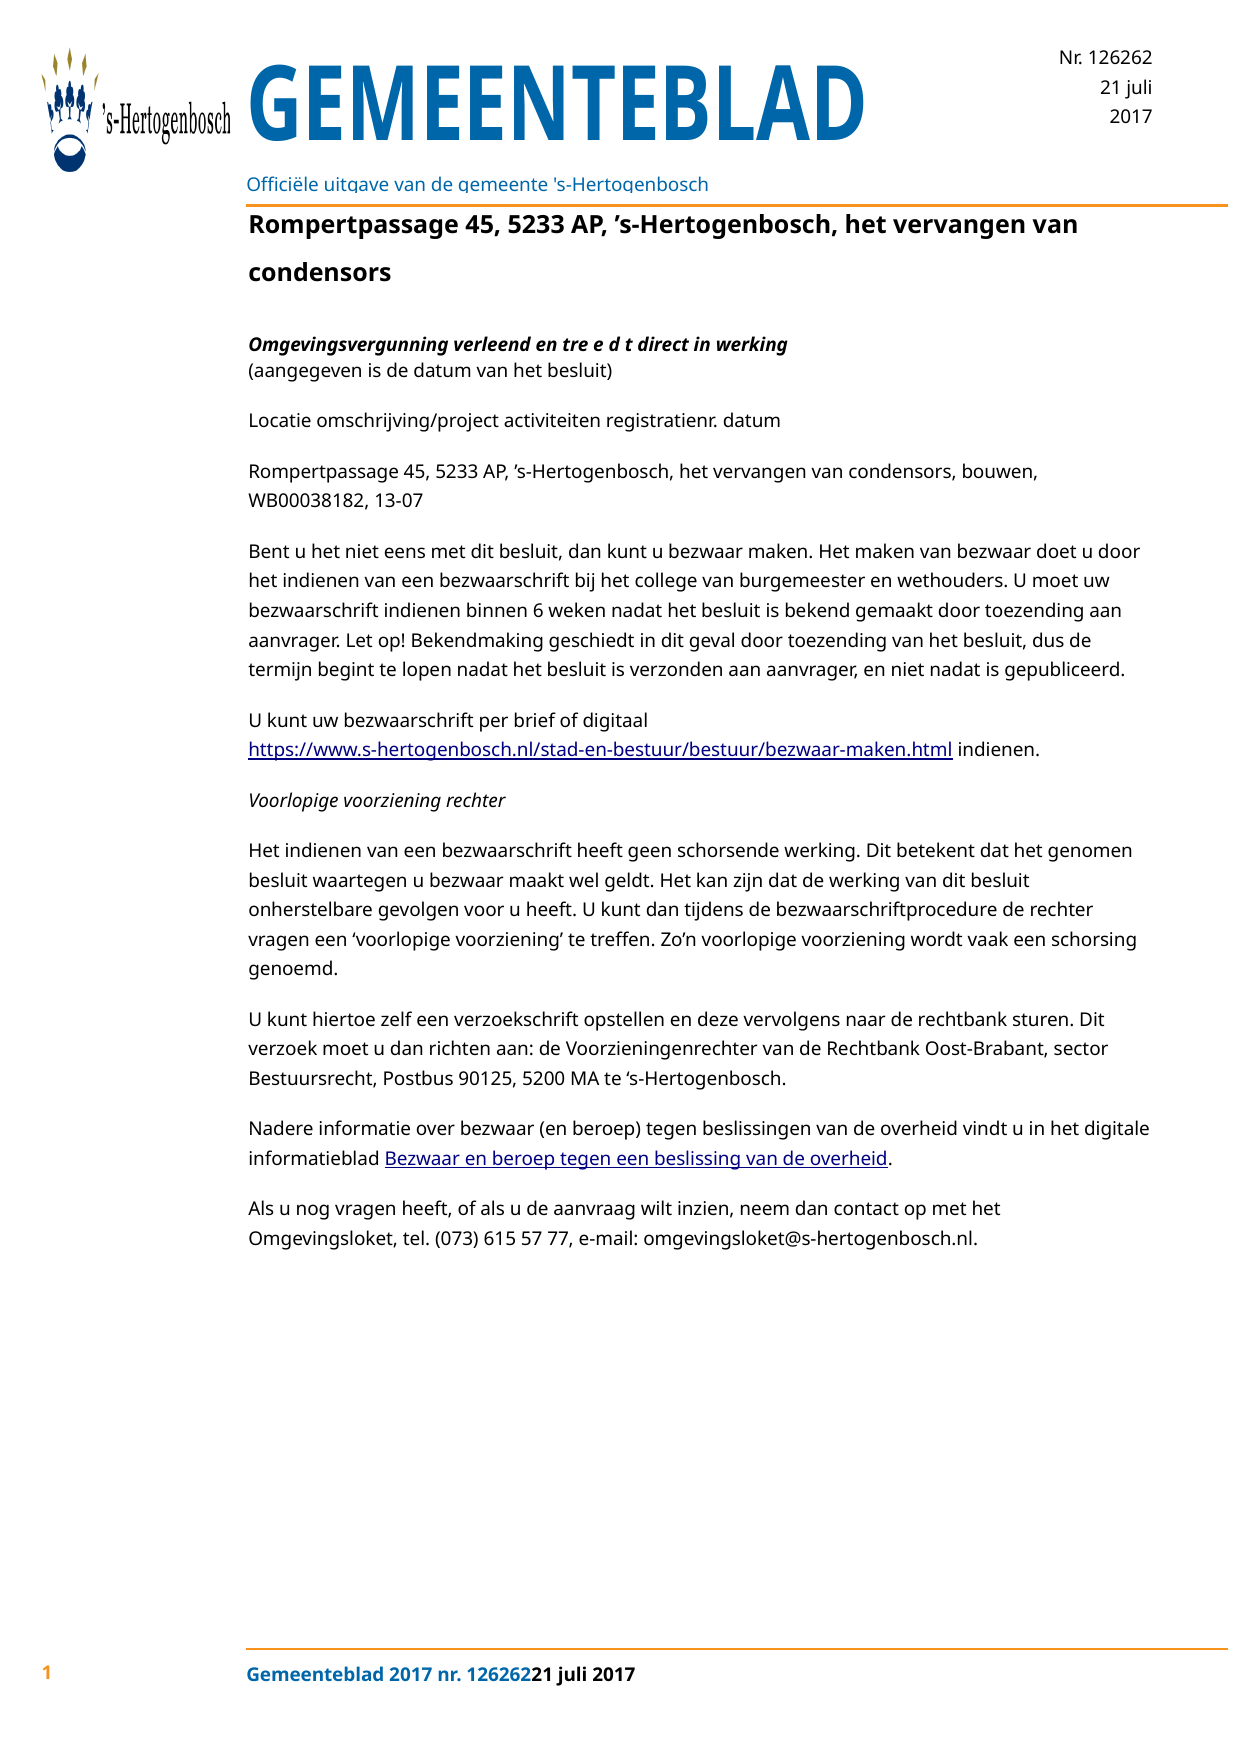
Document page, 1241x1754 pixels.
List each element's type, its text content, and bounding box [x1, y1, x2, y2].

picture [41, 47, 231, 172]
text Bent u het niet eens met dit besluit, dan kunt u bezwaar maken. Het maken van bezwaar doet u door het indienen van een bezwaarschrift bij het college van burgemeester en wethouders. U moet uw bezwaarschrift indienen binnen 6 weken nadat het besluit is bekend gemaakt door toezending aan aanvrager. Let op! Bekendmaking geschiedt in dit geval door toezending van het besluit, dus de termijn begint te lopen nadat het besluit is verzonden aan aanvrager, en niet nadat is gepubliceerd. [248, 538, 1152, 682]
text Voorlopige voorziening rechter [248, 787, 1152, 812]
text (aangegeven is de datum van het besluit) [248, 357, 1152, 383]
text Rompertpassage 45, 5233 AP, ’s-Hertogenbosch, het vervangen van condensors [248, 207, 1152, 288]
text Rompertpassage 45, 5233 AP, ’s-Hertogenbosch, het vervangen van condensors, bouwen, WB00038182, 13-07 [248, 458, 1152, 513]
text U kunt uw bezwaarschrift per brief of digitaal https://www.s-hertogenbosch.nl/stad-en-bestuur/bestuur/bezwaar-maken.html indienen. [248, 707, 1152, 762]
text Het indienen van een bezwaarschrift heeft geen schorsende werking. Dit betekent dat het genomen besluit waartegen u bezwaar maakt wel geldt. Het kan zijn dat de werking van dit besluit onherstelbare gevolgen voor u heeft. U kunt dan tijdens de bezwaarschriftprocedure de rechter vragen een ‘voorlopige voorziening’ te treffen. Zo’n voorlopige voorziening wordt vaak een schorsing genoemd. [248, 837, 1152, 981]
text Nadere informatie over bezwaar (en beroep) tegen beslissingen van de overheid vindt u in het digitale informatieblad Bezwaar en beroep tegen een beslissing van de overheid. [248, 1116, 1152, 1171]
text Omgevingsvergunning verleend en tre e d t direct in werking [248, 331, 1152, 357]
text Locatie omschrijving/project activiteiten registratienr. datum [248, 408, 1152, 433]
text U kunt hiertoe zelf een verzoekschrift opstellen en deze vervolgens naar de rechtbank sturen. Dit verzoek moet u dan richten aan: de Voorzieningenrechter van de Rechtbank Oost-Brabant, sector Bestuursrecht, Postbus 90125, 5200 MA te ‘s-Hertogenbosch. [248, 1006, 1152, 1091]
text Als u nog vragen heeft, of als u de aanvraag wilt inzien, neem dan contact op met het Omgevingsloket, tel. (073) 615 57 77, e-mail: omgevingsloket@s-hertogenbosch.nl. [248, 1196, 1152, 1251]
